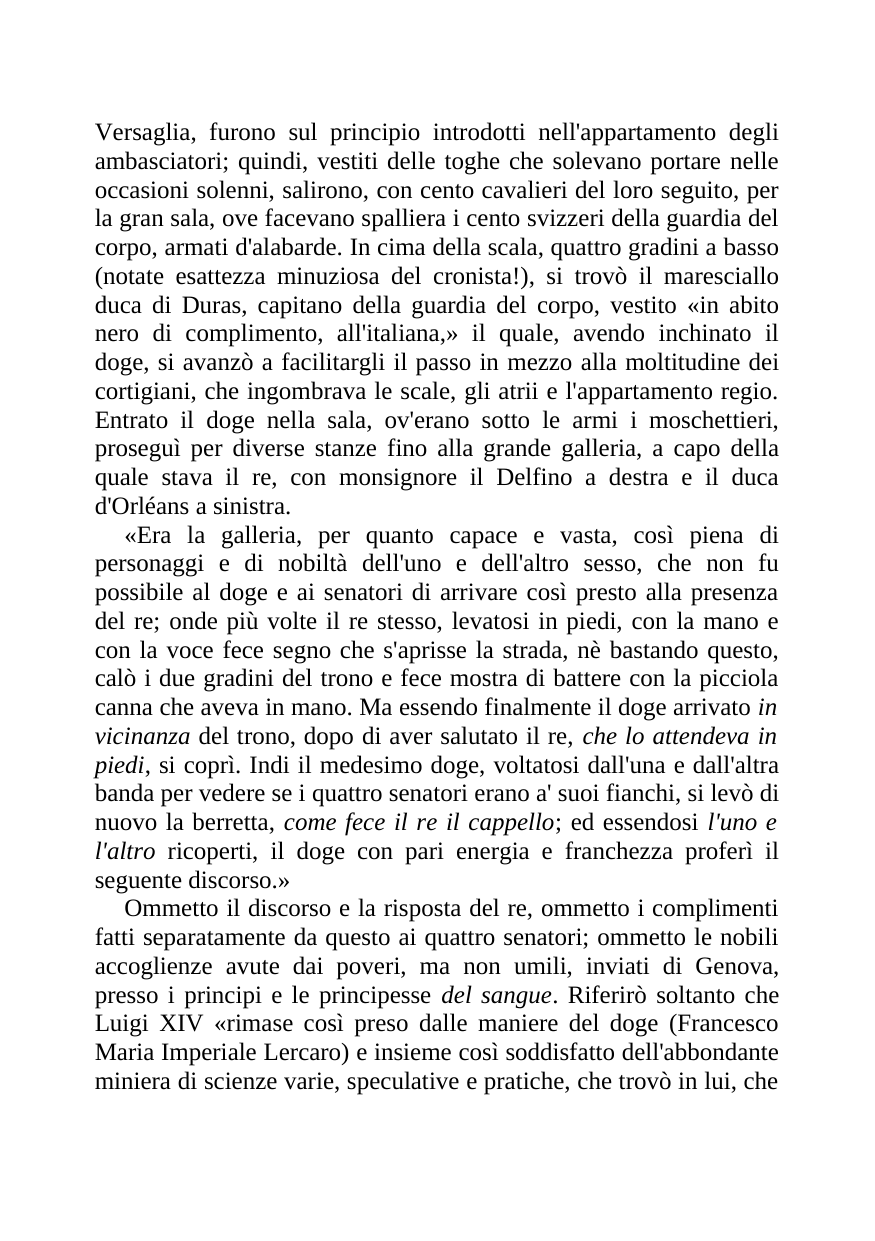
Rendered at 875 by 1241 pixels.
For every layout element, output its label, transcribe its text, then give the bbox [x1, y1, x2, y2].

text Ommetto il discorso e la risposta del re, ommetto i complimenti fatti separatamente da questo ai quattro senatori; ommetto le nobili accoglienze avute dai poveri, ma non umili, inviati di Genova, presso i principi e le principesse del sangue. Riferirò soltanto che Luigi XIV «rimase così preso dalle maniere del doge (Francesco Maria Imperiale Lercaro) e insieme così soddisfatto dell'abbondante miniera di scienze varie, speculative e pratiche, che trovò in lui, che [94, 893, 779, 1095]
text «Era la galleria, per quanto capace e vasta, così piena di personaggi e di nobiltà dell'uno e dell'altro sesso, che non fu possibile al doge e ai senatori di arrivare così presto alla presenza del re; onde più volte il re stesso, levatosi in piedi, con la mano e con la voce fece segno che s'aprisse la strada, nè bastando questo, calò i due gradini del trono e fece mostra di battere con la picciola canna che aveva in mano. Ma essendo finalmente il doge arrivato in vicinanza del trono, dopo di aver salutato il re, che lo attendeva in piedi, si coprì. Indi il medesimo doge, voltatosi dall'una e dall'altra banda per vedere se i quattro senatori erano a' suoi fianchi, si levò di nuovo la berretta, come fece il re il cappello; ed essendosi l'uno e l'altro ricoperti, il doge con pari energia e franchezza proferì il seguente discorso.» [94, 520, 779, 893]
text Versaglia, furono sul principio introdotti nell'appartamento degli ambasciatori; quindi, vestiti delle toghe che solevano portare nelle occasioni solenni, salirono, con cento cavalieri del loro seguito, per la gran sala, ove facevano spalliera i cento svizzeri della guardia del corpo, armati d'alabarde. In cima della scala, quattro gradini a basso (notate esattezza minuziosa del cronista!), si trovò il maresciallo duca di Duras, capitano della guardia del corpo, vestito «in abito nero di complimento, all'italiana,» il quale, avendo inchinato il doge, si avanzò a facilitargli il passo in mezzo alla moltitudine dei cortigiani, che ingombrava le scale, gli atrii e l'appartamento regio. Entrato il doge nella sala, ov'erano sotto le armi i moschettieri, proseguì per diverse stanze fino alla grande galleria, a capo della quale stava il re, con monsignore il Delfino a destra e il duca d'Orléans a sinistra. [94, 117, 779, 520]
